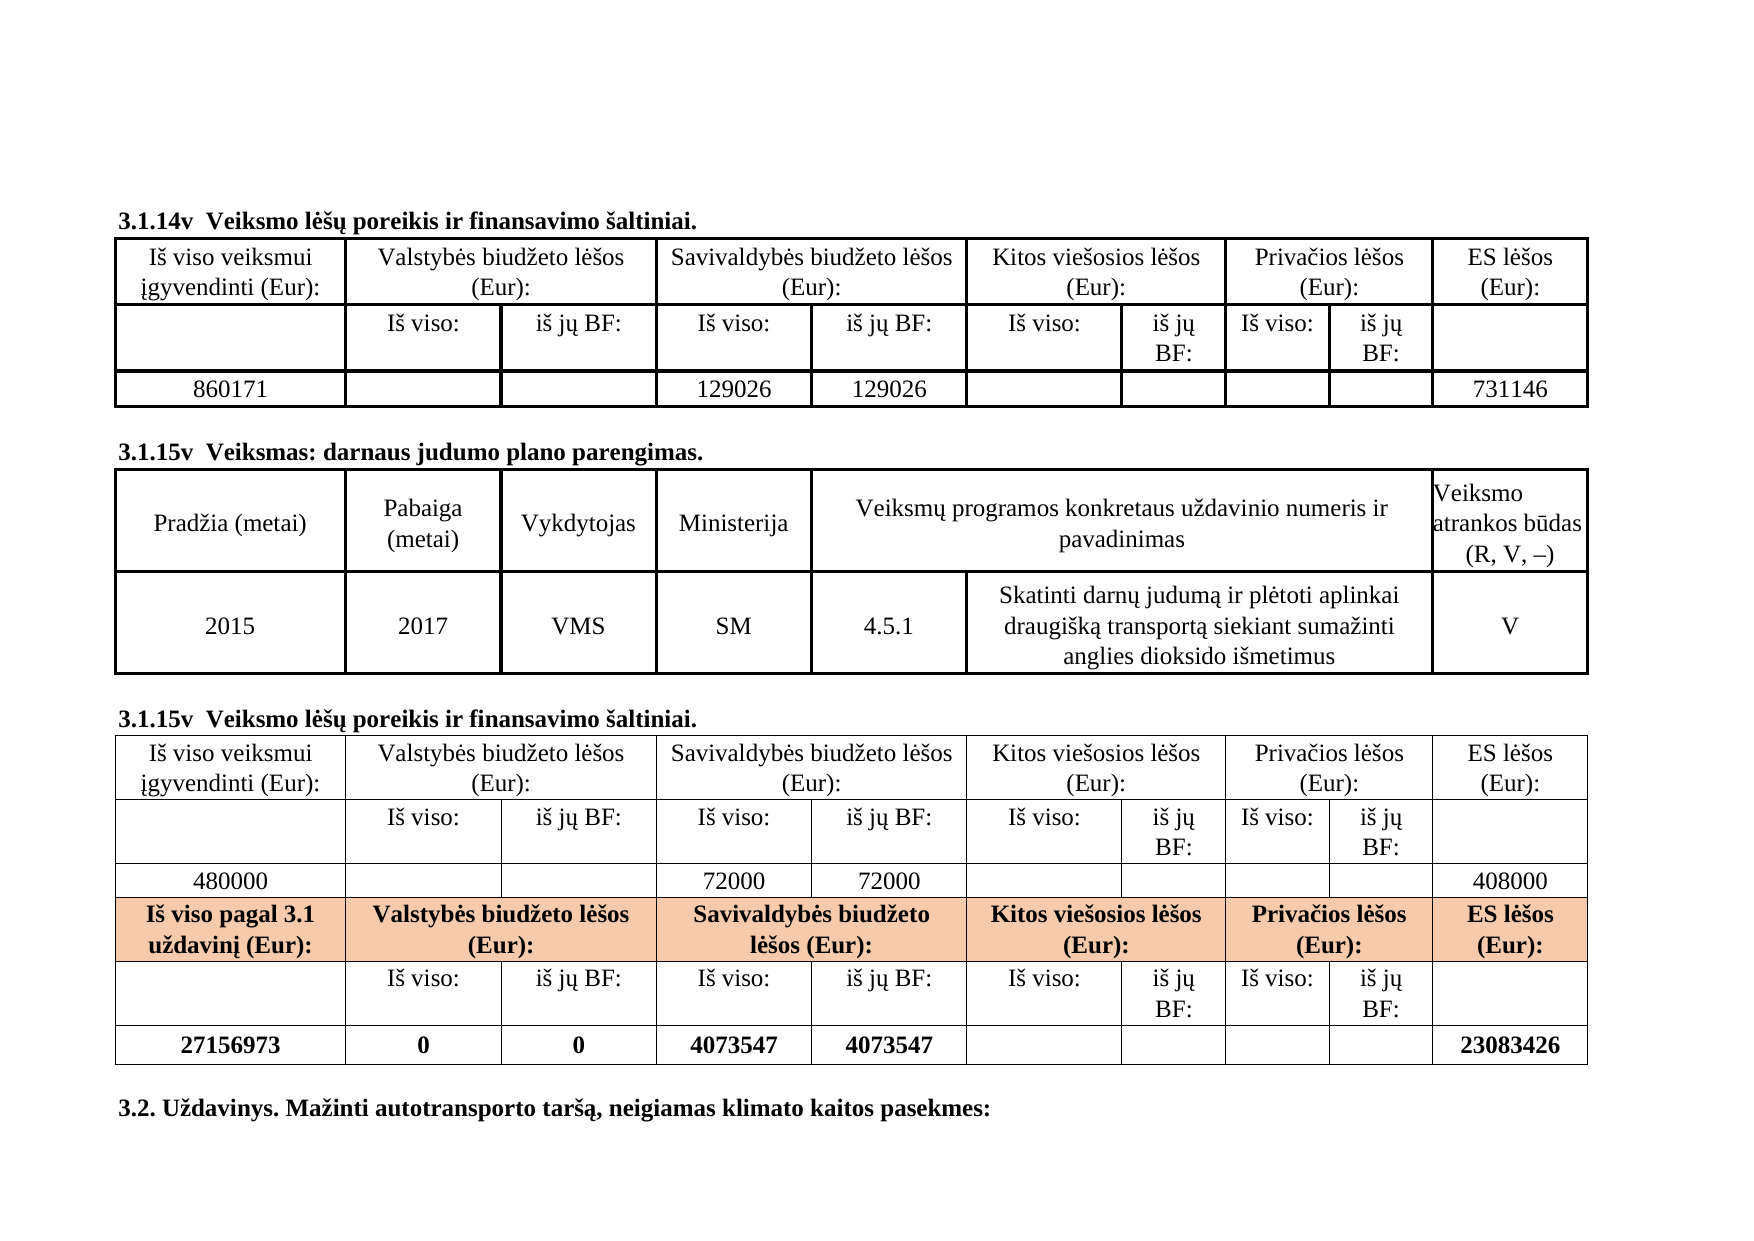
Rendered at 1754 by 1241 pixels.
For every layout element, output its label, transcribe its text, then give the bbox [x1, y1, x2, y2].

table_cell Iš viso: [967, 962, 1121, 1025]
table_cell [347, 373, 499, 405]
text 3.1.15v Veiksmo lėšų poreikis ir finansavimo šaltiniai. [118, 704, 1636, 733]
table_cell Iš viso: [968, 306, 1120, 369]
table_header Kitos viešosios lėšos (Eur): [967, 736, 1225, 799]
text 3.2. Uždavinys. Mažinti autotransporto taršą, neigiamas klimato kaitos pasekmes: [118, 1093, 1636, 1122]
table_cell [502, 864, 656, 897]
table_cell iš jų BF: [1123, 306, 1224, 369]
table_cell Valstybės biudžeto lėšos (Eur): [346, 898, 656, 961]
table_header ES lėšos (Eur): [1434, 240, 1586, 303]
table_cell 0 [502, 1026, 656, 1064]
table_header Valstybės biudžeto lėšos (Eur): [347, 240, 655, 303]
table_cell [1330, 1026, 1432, 1064]
table_cell iš jų BF: [1331, 306, 1431, 369]
table_cell [1434, 306, 1586, 369]
table_cell iš jų BF: [1330, 962, 1432, 1025]
table_header ES lėšos (Eur): [1433, 736, 1587, 799]
table_cell [967, 864, 1121, 897]
table_cell iš jų BF: [502, 800, 656, 863]
table_cell 4.5.1 [813, 573, 965, 672]
table_header Savivaldybės biudžeto lėšos (Eur): [658, 240, 965, 303]
table_cell iš jų BF: [813, 306, 965, 369]
table_cell iš jų BF: [1122, 962, 1225, 1025]
table_cell [967, 1026, 1121, 1064]
table_cell Iš viso: [1226, 800, 1329, 863]
table_cell iš jų BF: [812, 800, 966, 863]
table_header Pradžia (metai) [117, 471, 344, 570]
text 3.1.14v Veiksmo lėšų poreikis ir finansavimo šaltiniai. [118, 206, 1636, 235]
table_cell iš jų BF: [1330, 800, 1432, 863]
table_header Iš viso veiksmui įgyvendinti (Eur): [116, 736, 345, 799]
table_cell [1123, 373, 1224, 405]
table_cell iš jų BF: [503, 306, 655, 369]
table_cell [1226, 864, 1329, 897]
table_cell 23083426 [1433, 1026, 1587, 1064]
table_cell 27156973 [116, 1026, 345, 1064]
table_cell [1226, 1026, 1329, 1064]
table_cell Kitos viešosios lėšos (Eur): [967, 898, 1225, 961]
table_header Privačios lėšos (Eur): [1226, 736, 1432, 799]
table_cell Iš viso: [967, 800, 1121, 863]
table_cell Iš viso: [346, 962, 501, 1025]
table_cell 860171 [117, 373, 344, 405]
table_cell 4073547 [812, 1026, 966, 1064]
table_cell 72000 [657, 864, 811, 897]
table_cell [117, 306, 344, 369]
table_header Privačios lėšos (Eur): [1227, 240, 1431, 303]
table_header Valstybės biudžeto lėšos (Eur): [346, 736, 656, 799]
table_header Veiksmų programos konkretaus uždavinio numeris ir pavadinimas [813, 471, 1431, 570]
table_cell [116, 800, 345, 863]
table_cell iš jų BF: [1122, 800, 1225, 863]
table_header Kitos viešosios lėšos (Eur): [968, 240, 1224, 303]
table_header Ministerija [658, 471, 810, 570]
table_cell Iš viso: [1227, 306, 1328, 369]
table_cell [116, 962, 345, 1025]
table_cell V [1434, 573, 1586, 672]
table_cell Iš viso: [657, 962, 811, 1025]
table_cell iš jų BF: [812, 962, 966, 1025]
table_cell 4073547 [657, 1026, 811, 1064]
table_cell Iš viso: [1226, 962, 1329, 1025]
table_cell [1433, 800, 1587, 863]
table_cell Skatinti darnų judumą ir plėtoti aplinkai draugišką transportą siekiant sumažinti anglies dioksido išmetimus [968, 573, 1431, 672]
table_cell 731146 [1434, 373, 1586, 405]
table_cell Iš viso pagal 3.1 uždavinį (Eur): [116, 898, 345, 961]
table_cell Iš viso: [347, 306, 499, 369]
table_header Iš viso veiksmui įgyvendinti (Eur): [117, 240, 344, 303]
table_cell [1227, 373, 1328, 405]
table_cell Privačios lėšos (Eur): [1226, 898, 1432, 961]
table_cell 72000 [812, 864, 966, 897]
table_cell 129026 [813, 373, 965, 405]
table_header Vykdytojas [503, 471, 655, 570]
table_cell Iš viso: [658, 306, 810, 369]
table_cell [346, 864, 501, 897]
table_cell SM [658, 573, 810, 672]
table_cell VMS [503, 573, 655, 672]
text 3.1.15v Veiksmas: darnaus judumo plano parengimas. [118, 437, 1636, 465]
table_cell 2015 [117, 573, 344, 672]
table_cell 129026 [658, 373, 810, 405]
table_cell Iš viso: [657, 800, 811, 863]
table_cell [1122, 1026, 1225, 1064]
table_cell 408000 [1433, 864, 1587, 897]
table_cell iš jų BF: [502, 962, 656, 1025]
table_cell Savivaldybės biudžeto lėšos (Eur): [657, 898, 966, 961]
table_cell [1331, 373, 1431, 405]
table_cell Iš viso: [346, 800, 501, 863]
table_cell [1330, 864, 1432, 897]
table_header Veiksmo atrankos būdas (R, V, –) [1434, 471, 1586, 570]
table_cell 0 [346, 1026, 501, 1064]
table_cell [1122, 864, 1225, 897]
table_header Savivaldybės biudžeto lėšos (Eur): [657, 736, 966, 799]
table_cell [968, 373, 1120, 405]
table_cell [1433, 962, 1587, 1025]
table_cell [503, 373, 655, 405]
table_cell 2017 [347, 573, 499, 672]
table_cell 480000 [116, 864, 345, 897]
table_header Pabaiga (metai) [347, 471, 499, 570]
table_cell ES lėšos (Eur): [1433, 898, 1587, 961]
